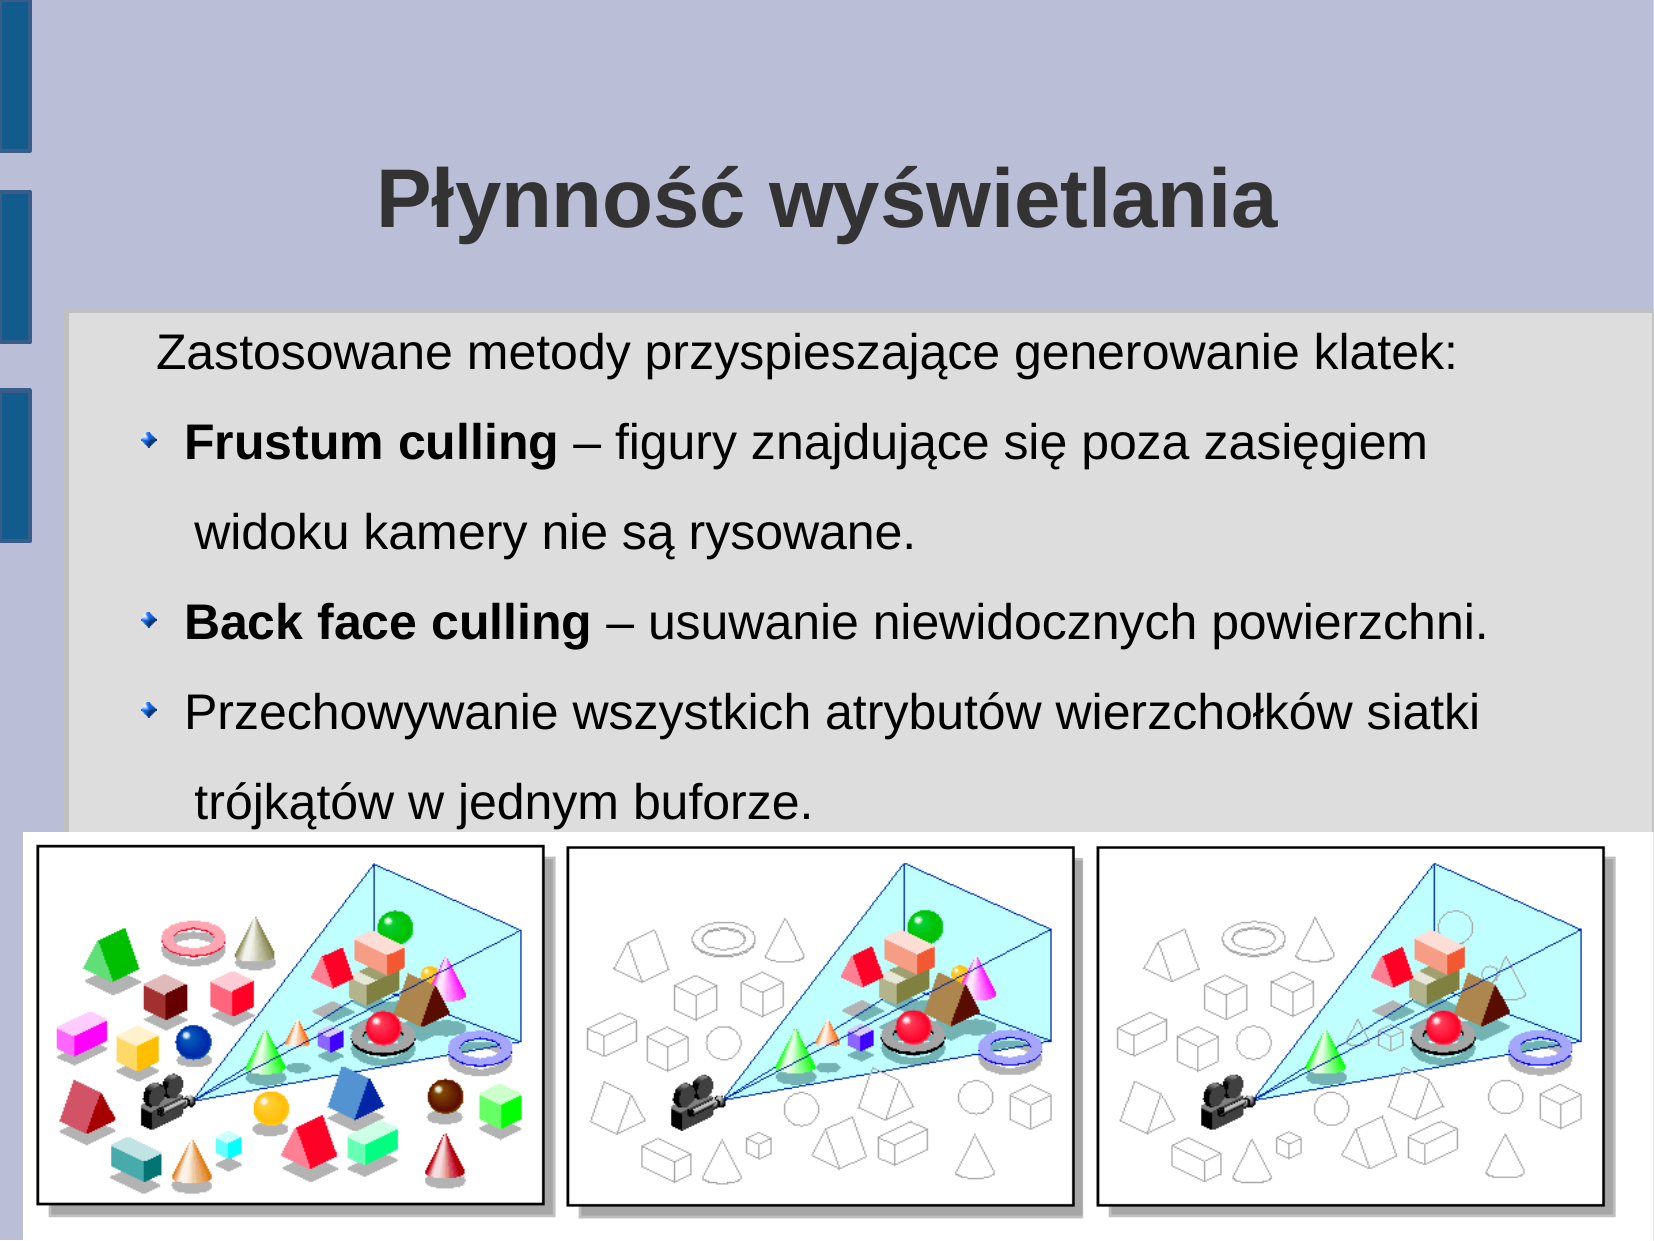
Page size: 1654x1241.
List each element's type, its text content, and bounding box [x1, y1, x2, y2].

picture [23, 832, 1654, 1241]
title Płynność wyświetlania [121, 91, 1534, 299]
list Zastosowane metody przyspieszające generowanie klatek: Frustum culling – figury znajdujące się poza zasięgiem widoku kamery nie są rysowane. Back face culling – usuwanie niewidocznych powierzchni. Przechowywanie wszystkich atrybutów wierzchołków siatki trójkątów w jednym buforze. [123, 259, 1536, 832]
